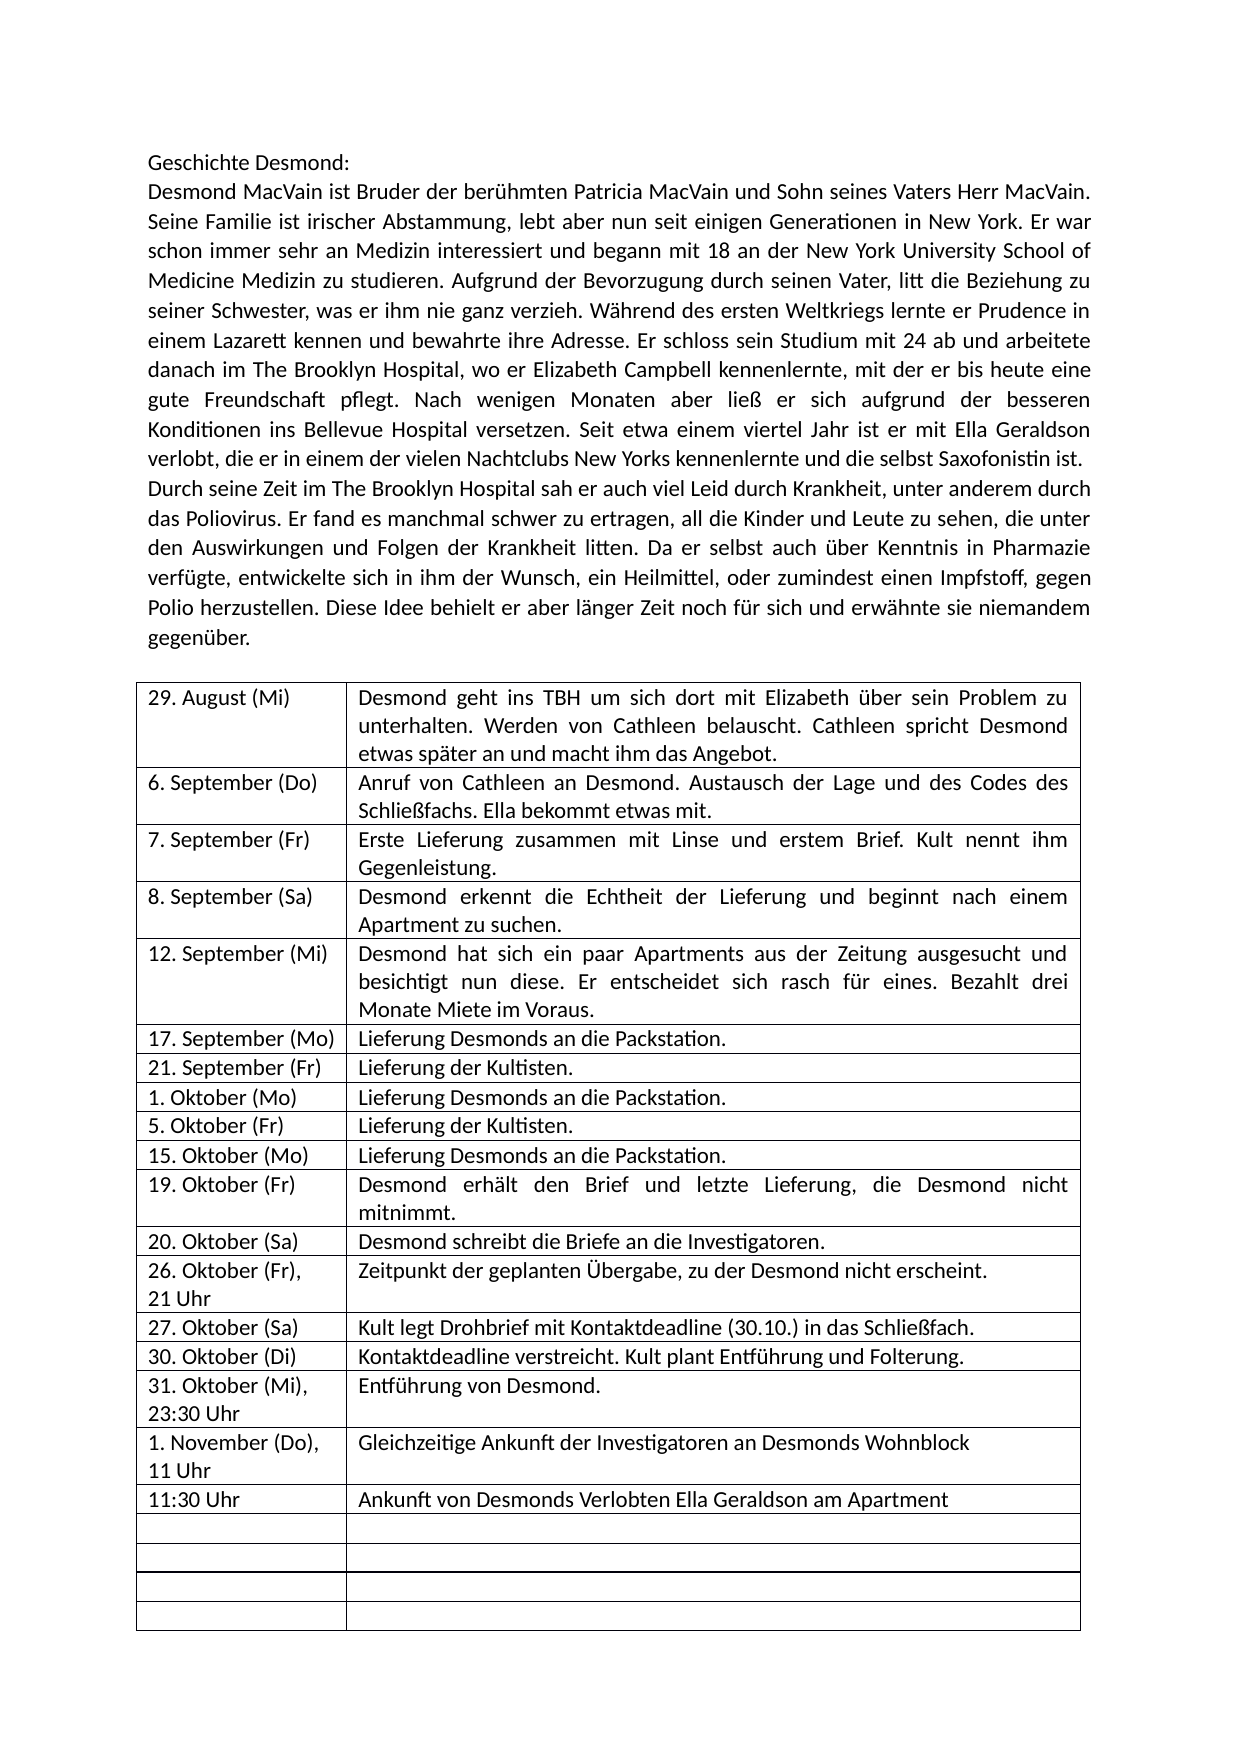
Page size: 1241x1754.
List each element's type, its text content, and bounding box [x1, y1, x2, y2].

table_cell 20. Oktober (Sa) [137, 1227, 346, 1255]
table_cell Desmond erkennt die Echtheit der Lieferung und beginnt nach einem Apartment zu suchen. [347, 882, 1080, 938]
table_cell 6. September (Do) [137, 768, 346, 824]
table_cell 21. September (Fr) [137, 1054, 346, 1082]
table_cell Lieferung der Kultisten. [347, 1054, 1080, 1082]
table_cell 12. September (Mi) [137, 939, 346, 1023]
table_cell Desmond erhält den Brief und letzte Lieferung, die Desmond nicht mitnimmt. [347, 1170, 1080, 1226]
text Geschichte Desmond: [148, 148, 1093, 176]
table_cell Lieferung Desmonds an die Packstation. [347, 1141, 1080, 1169]
table_cell 8. September (Sa) [137, 882, 346, 938]
table_cell 7. September (Fr) [137, 825, 346, 881]
table_cell [347, 1544, 1080, 1571]
table_cell 19. Oktober (Fr) [137, 1170, 346, 1226]
table_header 29. August (Mi) [137, 683, 346, 767]
table_cell Desmond hat sich ein paar Apartments aus der Zeitung ausgesucht und besichtigt nun diese. Er entscheidet sich rasch für eines. Bezahlt drei Monate Miete im Voraus. [347, 939, 1080, 1023]
table_cell 17. September (Mo) [137, 1025, 346, 1052]
text Desmond MacVain ist Bruder der berühmten Patricia MacVain und Sohn seines Vaters Herr MacVain. Seine Familie ist irischer Abstammung, lebt aber nun seit einigen Generationen in New York. Er war schon immer sehr an Medizin interessiert und begann mit 18 an der New York University School of Medicine Medizin zu studieren. Aufgrund der Bevorzugung durch seinen Vater, litt die Beziehung zu seiner Schwester, was er ihm nie ganz verzieh. Während des ersten Weltkriegs lernte er Prudence in einem Lazarett kennen und bewahrte ihre Adresse. Er schloss sein Studium mit 24 ab und arbeitete danach im The Brooklyn Hospital, wo er Elizabeth Campbell kennenlernte, mit der er bis heute eine gute Freundschaft pflegt. Nach wenigen Monaten aber ließ er sich aufgrund der besseren Konditionen ins Bellevue Hospital versetzen. Seit etwa einem viertel Jahr ist er mit Ella Geraldson verlobt, die er in einem der vielen Nachtclubs New Yorks kennenlernte und die selbst Saxofonistin ist. [148, 177, 1093, 472]
table_cell [137, 1514, 346, 1542]
table_cell 11:30 Uhr [137, 1485, 346, 1513]
table_cell 15. Oktober (Mo) [137, 1141, 346, 1169]
table_cell Lieferung Desmonds an die Packstation. [347, 1025, 1080, 1052]
table_cell Lieferung Desmonds an die Packstation. [347, 1083, 1080, 1111]
text Durch seine Zeit im The Brooklyn Hospital sah er auch viel Leid durch Krankheit, unter anderem durch das Poliovirus. Er fand es manchmal schwer zu ertragen, all die Kinder und Leute zu sehen, die unter den Auswirkungen und Folgen der Krankheit litten. Da er selbst auch über Kenntnis in Pharmazie verfügte, entwickelte sich in ihm der Wunsch, ein Heilmittel, oder zumindest einen Impfstoff, gegen Polio herzustellen. Diese Idee behielt er aber länger Zeit noch für sich und erwähnte sie niemandem gegenüber. [148, 474, 1093, 651]
table_cell Entführung von Desmond. [347, 1371, 1080, 1427]
table_header Desmond geht ins TBH um sich dort mit Elizabeth über sein Problem zu unterhalten. Werden von Cathleen belauscht. Cathleen spricht Desmond etwas später an und macht ihm das Angebot. [347, 683, 1080, 767]
table_cell 1. Oktober (Mo) [137, 1083, 346, 1111]
table_cell 5. Oktober (Fr) [137, 1112, 346, 1140]
table_cell Kontaktdeadline verstreicht. Kult plant Entführung und Folterung. [347, 1342, 1080, 1370]
table_cell [137, 1573, 346, 1601]
table_cell Kult legt Drohbrief mit Kontaktdeadline (30.10.) in das Schließfach. [347, 1313, 1080, 1341]
table_cell 27. Oktober (Sa) [137, 1313, 346, 1341]
table_cell 30. Oktober (Di) [137, 1342, 346, 1370]
table_cell [347, 1602, 1080, 1629]
table_cell Anruf von Cathleen an Desmond. Austausch der Lage und des Codes des Schließfachs. Ella bekommt etwas mit. [347, 768, 1080, 824]
table_cell Desmond schreibt die Briefe an die Investigatoren. [347, 1227, 1080, 1255]
table_cell [137, 1602, 346, 1629]
table_cell 26. Oktober (Fr), 21 Uhr [137, 1256, 346, 1312]
table_cell [347, 1514, 1080, 1542]
table_cell Zeitpunkt der geplanten Übergabe, zu der Desmond nicht erscheint. [347, 1256, 1080, 1312]
table_cell [347, 1573, 1080, 1601]
table_cell Ankunft von Desmonds Verlobten Ella Geraldson am Apartment [347, 1485, 1080, 1513]
table_cell [137, 1544, 346, 1571]
table_cell Lieferung der Kultisten. [347, 1112, 1080, 1140]
table_cell Gleichzeitige Ankunft der Investigatoren an Desmonds Wohnblock [347, 1428, 1080, 1484]
table_cell Erste Lieferung zusammen mit Linse und erstem Brief. Kult nennt ihm Gegenleistung. [347, 825, 1080, 881]
table_cell 1. November (Do), 11 Uhr [137, 1428, 346, 1484]
table_cell 31. Oktober (Mi), 23:30 Uhr [137, 1371, 346, 1427]
